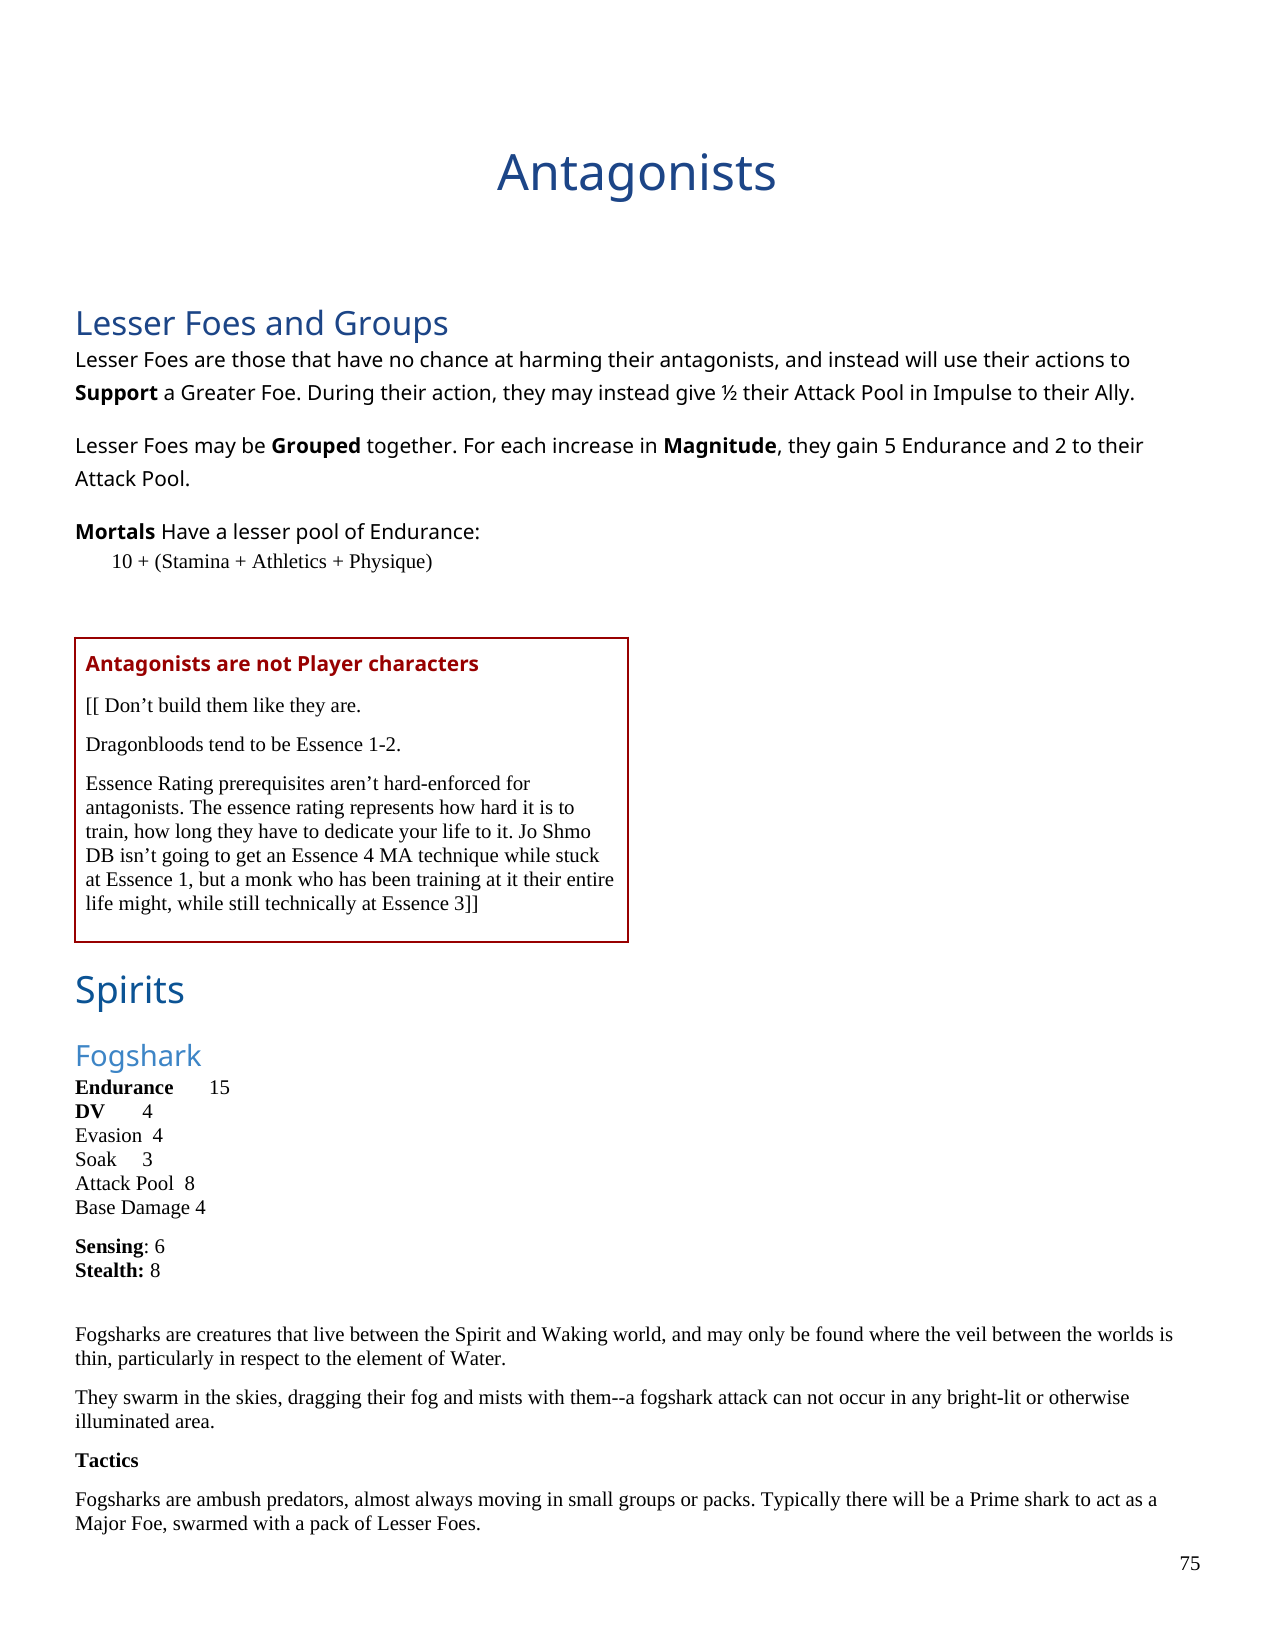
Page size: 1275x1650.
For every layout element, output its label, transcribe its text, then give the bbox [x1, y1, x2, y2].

subtitle Lesser Foes and Groups [75, 300, 1200, 345]
subtitle Fogshark [75, 1035, 1200, 1075]
text Fogsharks are creatures that live between the Spirit and Waking world, and may only be found where the veil between the worlds is thin, particularly in respect to the element of Water. [75, 1322, 1200, 1370]
text Sensing: 6 Stealth: 8 [75, 1234, 1200, 1307]
text Tactics [75, 1448, 1200, 1472]
text Lesser Foes may be Grouped together. For each increase in Magnitude, they gain 5 Endurance and 2 to their Attack Pool. [75, 431, 1200, 492]
text Lesser Foes are those that have no chance at harming their antagonists, and instead will use their actions to Support a Greater Foe. During their action, they may instead give ½ their Attack Pool in Impulse to their Ally. [75, 345, 1200, 406]
table_header Antagonists are not Player characters [[ Don’t build them like they are. Dragonbloods tend to be Essence 1-2. Essence Rating prerequisites aren’t hard-enforced for antagonists. The essence rating represents how hard it is to train, how long they have to dedicate your life to it. Jo Shmo DB isn’t going to get an Essence 4 MA technique while stuck at Essence 1, but a monk who has been training at it their entire life might, while still technically at Essence 3]] [76, 639, 627, 941]
text Endurance 15 DV 4 Evasion 4 Soak 3 Attack Pool 8 Base Damage 4 [75, 1075, 1200, 1219]
subtitle Spirits [75, 963, 1200, 1014]
text They swarm in the skies, dragging their fog and mists with them--a fogshark attack can not occur in any bright-lit or otherwise illuminated area. [75, 1385, 1200, 1433]
subtitle Antagonists [75, 137, 1200, 205]
text Fogsharks are ambush predators, almost always moving in small groups or packs. Typically there will be a Prime shark to act as a Major Foe, swarmed with a pack of Lesser Foes. [75, 1487, 1200, 1535]
text Mortals Have a lesser pool of Endurance: 10 + (Stamina + Athletics + Physique) [75, 517, 1200, 573]
